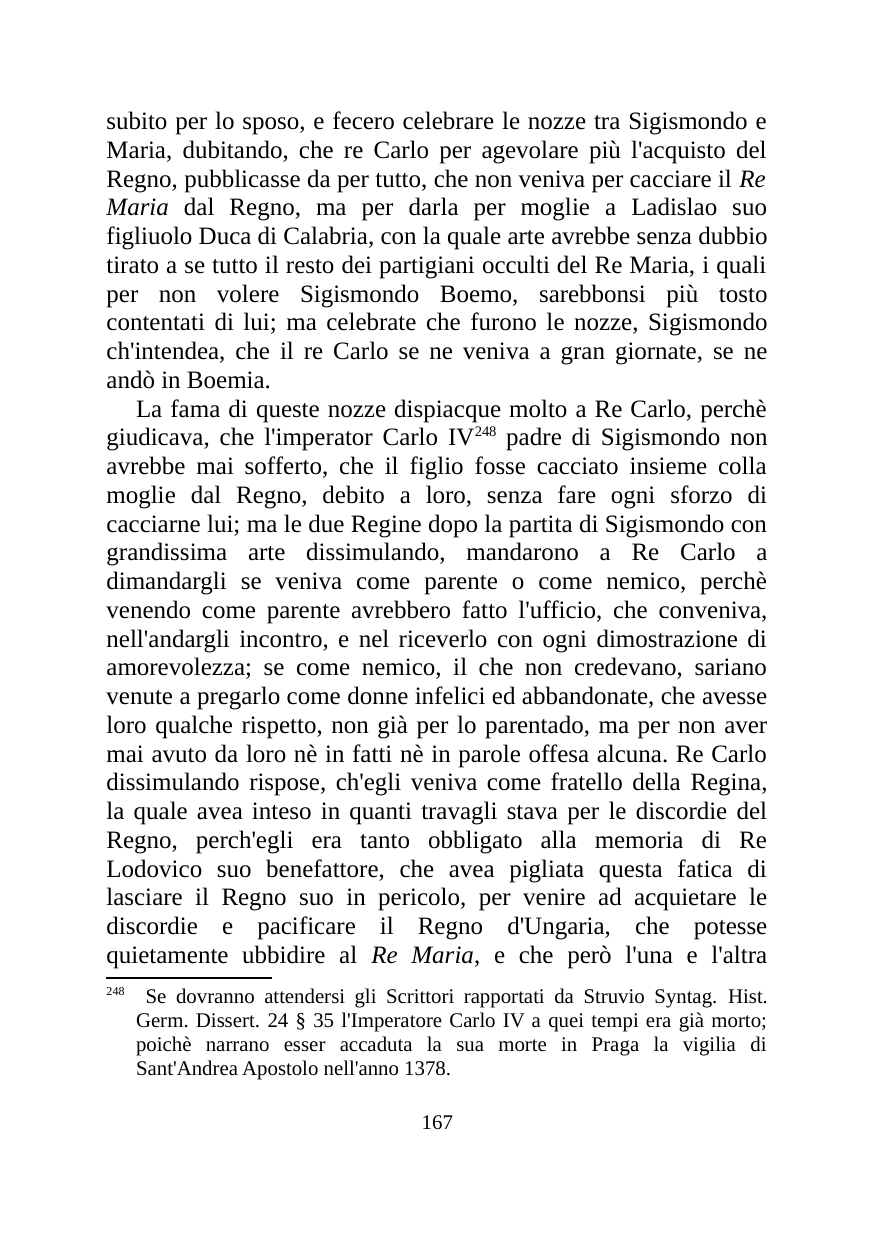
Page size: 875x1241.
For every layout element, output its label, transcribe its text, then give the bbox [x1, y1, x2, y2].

text Se dovranno attendersi gli Scrittori rapportati da Struvio Syntag. Hist. Germ. Dissert. 24 § 35 l'Imperatore Carlo IV a quei tempi era già morto; poichè narrano esser accaduta la sua morte in Praga la vigilia di Sant'Andrea Apostolo nell'anno 1378. [106, 984, 768, 1080]
text La fama di queste nozze dispiacque molto a Re Carlo, perchè giudicava, che l'imperator Carlo IV padre di Sigismondo non avrebbe mai sofferto, che il figlio fosse cacciato insieme colla moglie dal Regno, debito a loro, senza fare ogni sforzo di cacciarne lui; ma le due Regine dopo la partita di Sigismondo con grandissima arte dissimulando, mandarono a Re Carlo a dimandargli se veniva come parente o come nemico, perchè venendo come parente avrebbero fatto l'ufficio, che conveniva, nell'andargli incontro, e nel riceverlo con ogni dimostrazione di amorevolezza; se come nemico, il che non credevano, sariano venute a pregarlo come donne infelici ed abbandonate, che avesse loro qualche rispetto, non già per lo parentado, ma per non aver mai avuto da loro nè in fatti nè in parole offesa alcuna. Re Carlo dissimulando rispose, ch'egli veniva come fratello della Regina, la quale avea inteso in quanti travagli stava per le discordie del Regno, perch'egli era tanto obbligato alla memoria di Re Lodovico suo benefattore, che avea pigliata questa fatica di lasciare il Regno suo in pericolo, per venire ad acquietare le discordie e pacificare il Regno d'Ungaria, che potesse quietamente ubbidire al Re Maria, e che però l'una e l'altra [106, 394, 768, 969]
text subito per lo sposo, e fecero celebrare le nozze tra Sigismondo e Maria, dubitando, che re Carlo per agevolare più l'acquisto del Regno, pubblicasse da per tutto, che non veniva per cacciare il Re Maria dal Regno, ma per darla per moglie a Ladislao suo figliuolo Duca di Calabria, con la quale arte avrebbe senza dubbio tirato a se tutto il resto dei partigiani occulti del Re Maria, i quali per non volere Sigismondo Boemo, sarebbonsi più tosto contentati di lui; ma celebrate che furono le nozze, Sigismondo ch'intendea, che il re Carlo se ne veniva a gran giornate, se ne andò in Boemia. [106, 106, 768, 394]
